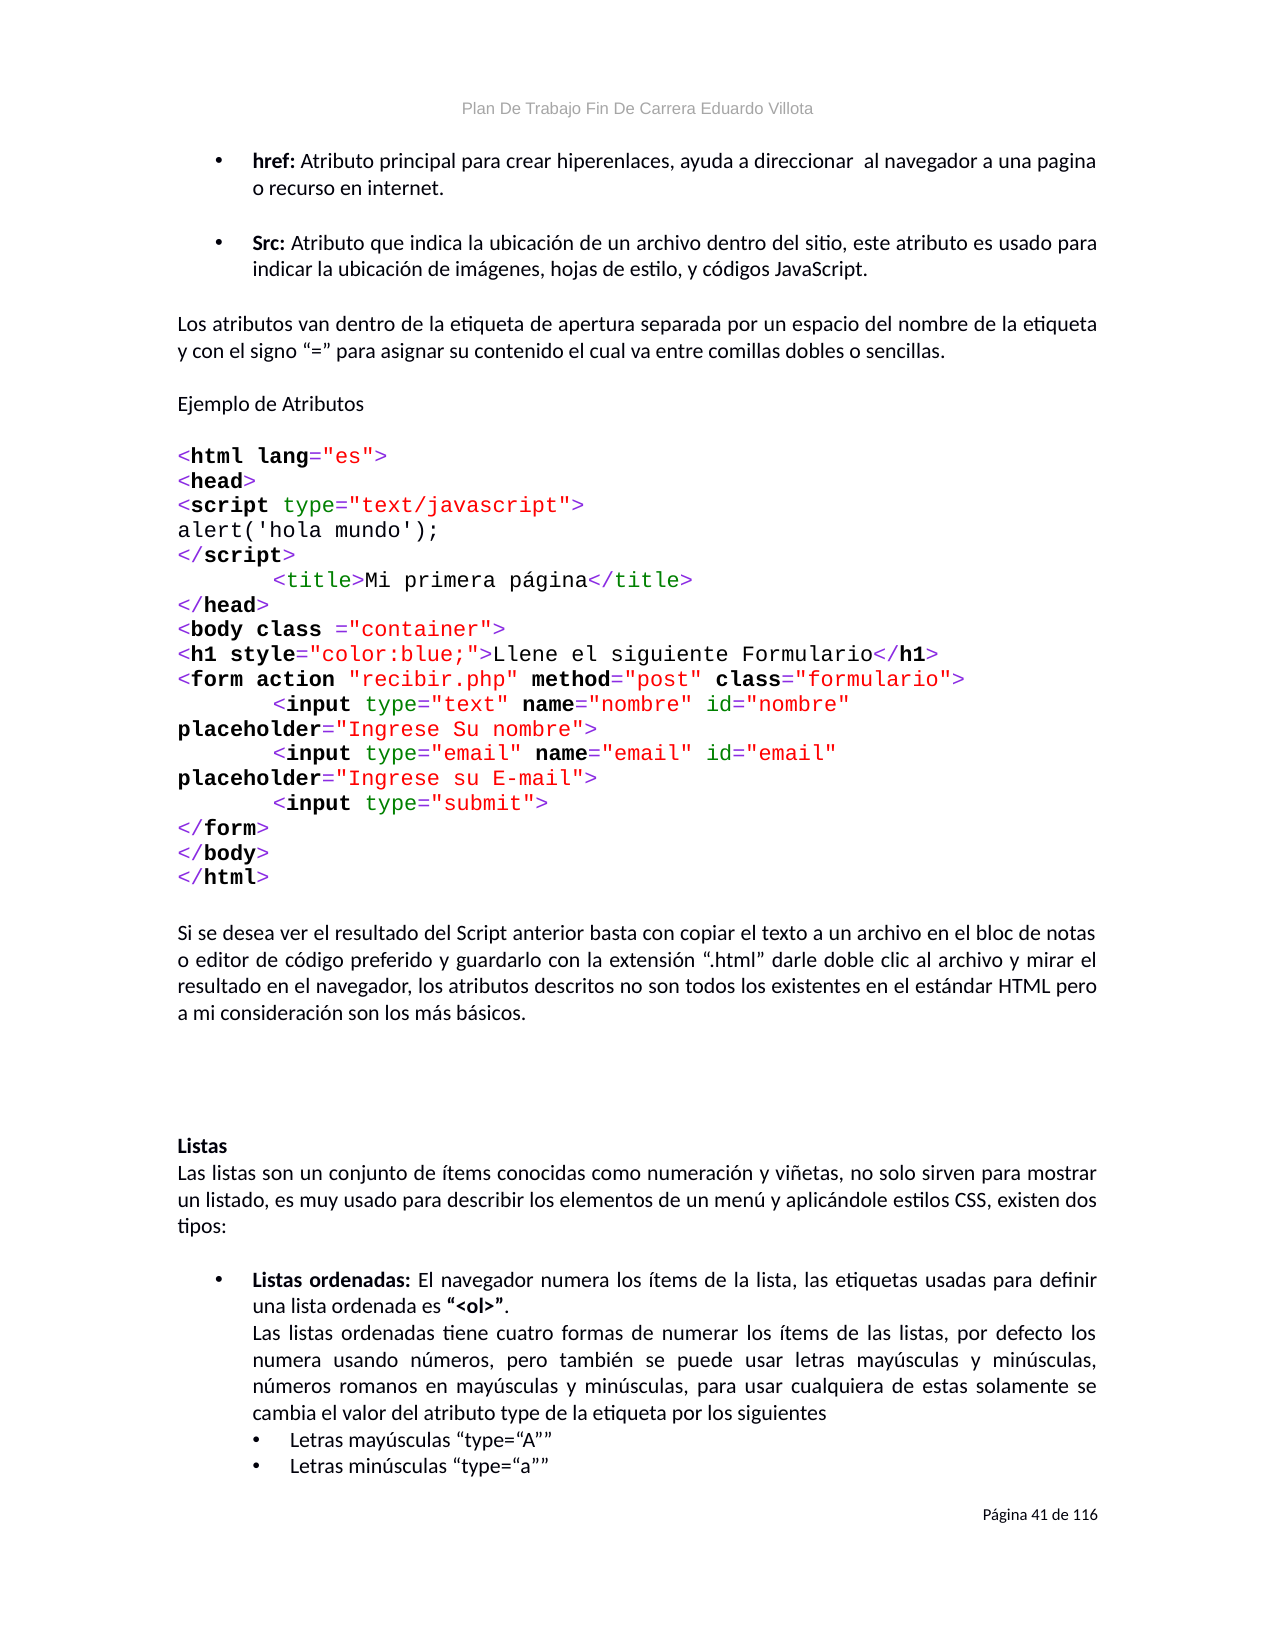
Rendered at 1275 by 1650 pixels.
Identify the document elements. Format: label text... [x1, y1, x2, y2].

list href: Atributo principal para crear hiperenlaces, ayuda a direccionar al navegador a una pagina o recurso en internet. [215, 148, 1098, 201]
text <input type="email" name="email" id="email" placeholder="Ingrese su E-mail"> [177, 742, 1098, 792]
text </body> [177, 842, 1098, 866]
text Listas [177, 1133, 1098, 1159]
text Los atributos van dentro de la etiqueta de apertura separada por un espacio del nombre de la etiqueta y con el signo “=” para asignar su contenido el cual va entre comillas dobles o sencillas. [177, 310, 1098, 364]
text Si se desea ver el resultado del Script anterior basta con copiar el texto a un archivo en el bloc de notas o editor de código preferido y guardarlo con la extensión “.html” darle doble clic al archivo y mirar el resultado en el navegador, los atributos descritos no son todos los existentes en el estándar HTML pero a mi consideración son los más básicos. [177, 919, 1098, 1026]
list Listas ordenadas: El navegador numera los ítems de la lista, las etiquetas usadas para definir una lista ordenada es “<ol>”. [215, 1266, 1098, 1319]
text alert('hola mundo'); [177, 519, 1098, 544]
text </form> [177, 817, 1098, 842]
text Las listas son un conjunto de ítems conocidas como numeración y viñetas, no solo sirven para mostrar un listado, es muy usado para describir los elementos de un menú y aplicándole estilos CSS, existen dos tipos: [177, 1159, 1098, 1239]
text </script> [177, 544, 1098, 569]
list Letras mayúsculas “type=“A”” [252, 1426, 1098, 1453]
text <input type="submit"> [177, 792, 1098, 817]
text </html> [177, 866, 1098, 891]
text <head> [177, 470, 1098, 494]
list Las listas ordenadas tiene cuatro formas de numerar los ítems de las listas, por defecto los numera usando números, pero también se puede usar letras mayúsculas y minúsculas, números romanos en mayúsculas y minúsculas, para usar cualquiera de estas solamente se cambia el valor del atributo type de la etiqueta por los siguientes [215, 1319, 1098, 1426]
text <script type="text/javascript"> [177, 494, 1098, 519]
text Ejemplo de Atributos [177, 390, 1098, 417]
text <h1 style="color:blue;">Llene el siguiente Formulario</h1> [177, 643, 1098, 668]
list Src: Atributo que indica la ubicación de un archivo dentro del sitio, este atributo es usado para indicar la ubicación de imágenes, hojas de estilo, y códigos JavaScript. [215, 229, 1098, 282]
list Letras minúsculas “type=“a”” [252, 1453, 1098, 1479]
text </head> [177, 594, 1098, 618]
text <form action "recibir.php" method="post" class="formulario"> [177, 668, 1098, 693]
text <title>Mi primera página</title> [177, 569, 1098, 594]
text <body class ="container"> [177, 618, 1098, 643]
text <input type="text" name="nombre" id="nombre" placeholder="Ingrese Su nombre"> [177, 693, 1098, 742]
text <html lang="es"> [177, 445, 1098, 470]
